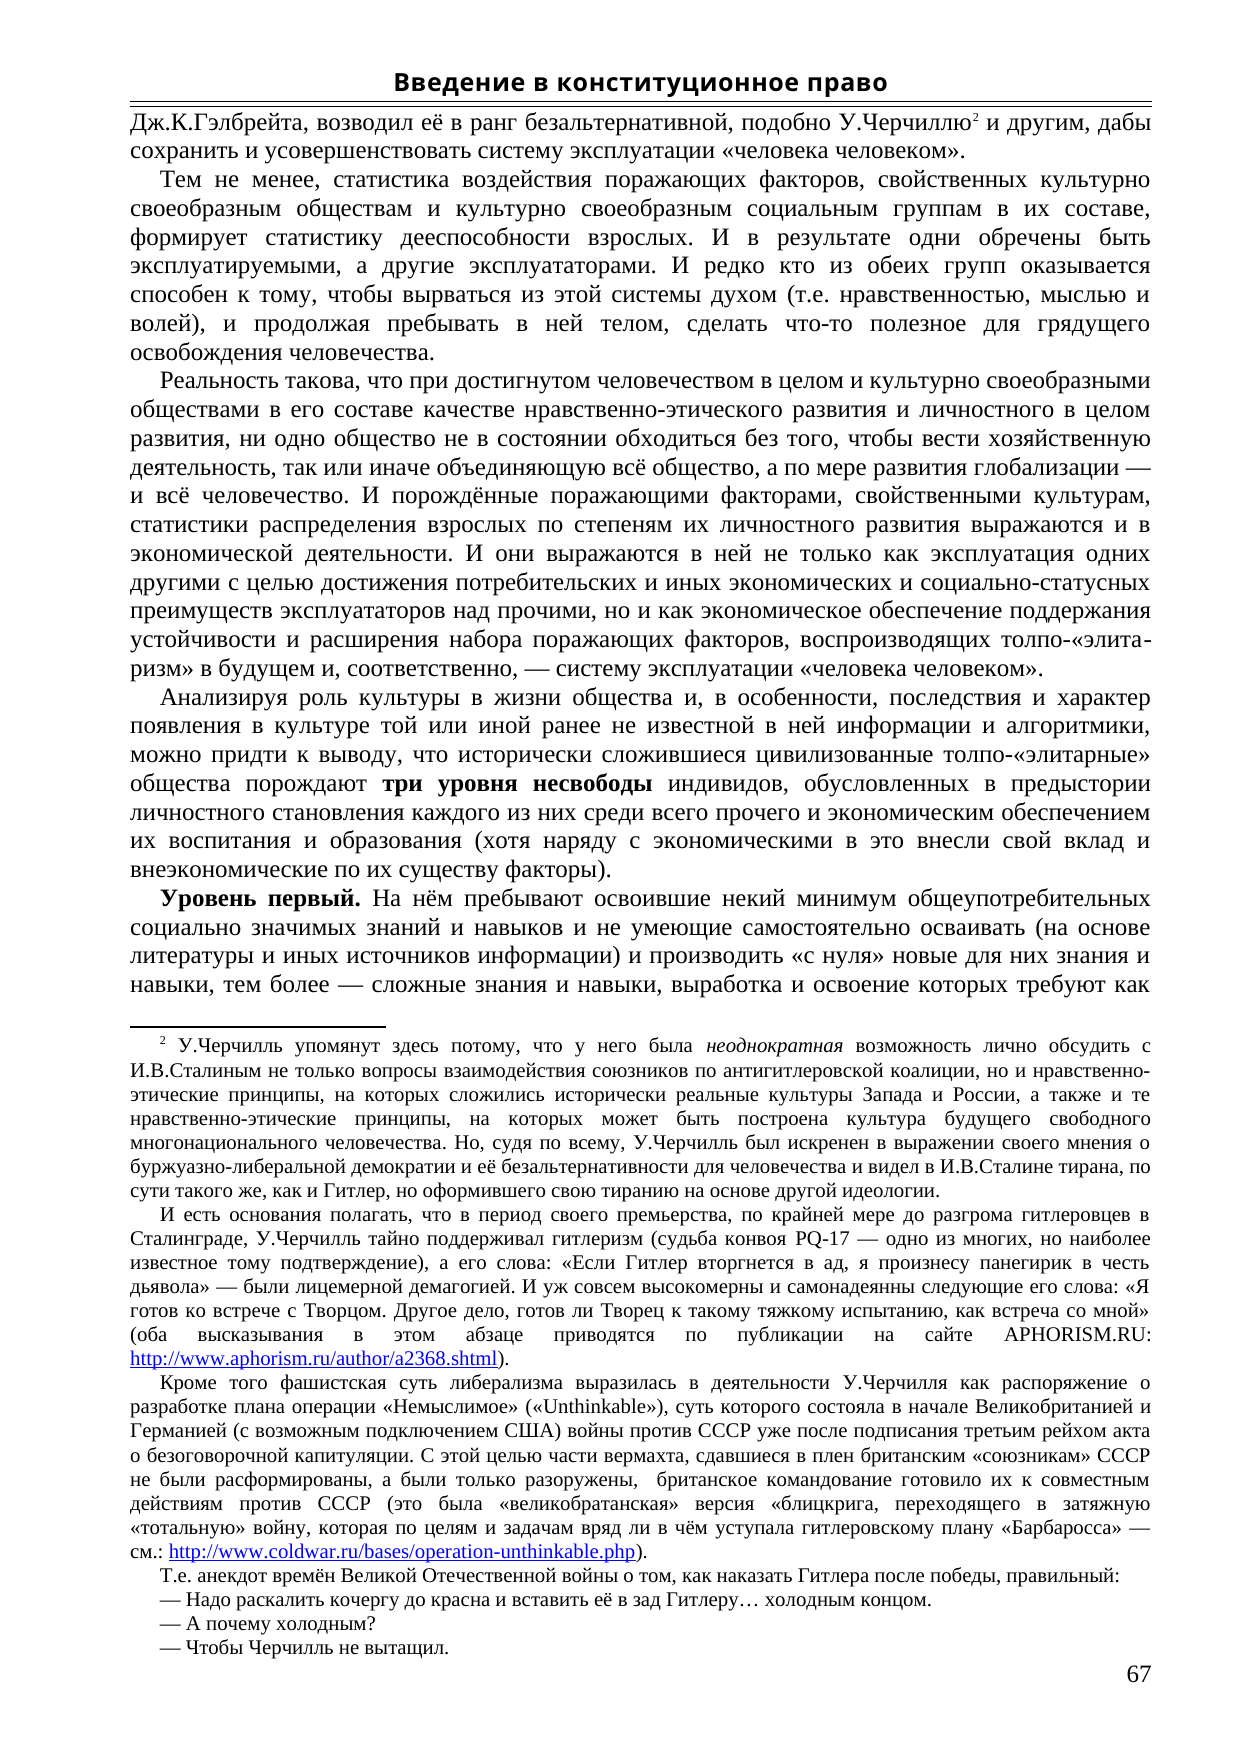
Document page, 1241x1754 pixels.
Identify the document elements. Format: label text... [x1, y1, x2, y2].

text — А почему холодным? [130, 1611, 1152, 1635]
text Дж.К.Гэлбрейта, возводил её в ранг безальтернативной, подобно У.Черчиллю и другим, дабы сохранить и усовершенствовать систему эксплуатации «человека человеком». [130, 107, 1152, 164]
text У.Черчилль упомянут здесь потому, что у него была неоднократная возможность лично обсудить с И.В.Сталиным не только вопросы взаимодействия союзников по антигитлеровской коалиции, но и нравственно-этические принципы, на которых сложились исторически реальные культуры Запада и России, а также и те нравственно-этические принципы, на которых может быть построена культура будущего свободного многонационального человечества. Но, судя по всему, У.Черчилль был искренен в выражении своего мнения о буржуазно-либеральной демократии и её безальтернативности для человечества и видел в И.В.Сталине тирана, по сути такого же, как и Гитлер, но оформившего свою тиранию на основе другой идеологии. [130, 1033, 1152, 1202]
text Тем не менее, статистика воздействия поражающих факторов, свойственных культурно своеобразным обществам и культурно своеобразным социальным группам в их составе, формирует статистику дееспособности взрослых. И в результате одни обречены быть эксплуатируемыми, а другие эксплуататорами. И редко кто из обеих групп оказывается способен к тому, чтобы вырваться из этой системы духом (т.е. нравственностью, мыслью и волей), и продолжая пребывать в ней телом, сделать что-то полезное для грядущего освобождения человечества. [130, 164, 1152, 365]
text Реальность такова, что при достигнутом человечеством в целом и культурно своеобразными обществами в его составе качестве нравственно-этического развития и личностного в целом развития, ни одно общество не в состоянии обходиться без того, чтобы вести хозяйственную деятельность, так или иначе объединяющую всё общество, а по мере развития глобализации — и всё человечество. И порождённые поражающими факторами, свойственными культурам, статистики распределения взрослых по степеням их личностного развития выражаются и в экономической деятельности. И они выражаются в ней не только как эксплуатация одних другими с целью достижения потребительских и иных экономических и социально-статусных преимуществ эксплуататоров над прочими, но и как экономическое обеспечение поддержания устойчивости и расширения набора поражающих факторов, воспроизводящих толпо-«элита­ризм» в будущем и, соответственно, — систему эксплуатации «человека человеком». [130, 365, 1152, 682]
text — Надо раскалить кочергу до красна и вставить её в зад Гитлеру… холодным концом. [130, 1587, 1152, 1611]
text И есть основания полагать, что в период своего премьерства, по крайней мере до разгрома гитлеровцев в Сталинграде, У.Черчилль тайно поддерживал гитлеризм (судьба конвоя PQ-17 — одно из многих, но наиболее известное тому подтверждение), а его слова: «Если Гитлер вторгнется в ад, я произнесу панегирик в честь дьявола» — были лицемерной демагогией. И уж совсем высокомерны и самонадеянны следующие его слова: «Я готов ко встрече с Творцом. Другое дело, готов ли Творец к такому тяжкому испытанию, как встреча со мной» (оба высказывания в этом абзаце приводятся по публикации на сайте APHORISM.RU: http://www.aphorism.ru/author/a2368.shtml). [130, 1202, 1152, 1370]
text Кроме того фашистская суть либерализма выразилась в деятельности У.Черчилля как распоряжение о разработке плана операции «Немыслимое» («Unthinkable»), суть которого состояла в начале Великобританией и Германией (с возможным подключением США) войны против СССР уже после подписания третьим рейхом акта о безоговорочной капитуляции. С этой целью части вермахта, сдавшиеся в плен британским «союзникам» СССР не были расформированы, а были только разоружены, британское командование готовило их к совместным действиям против СССР (это была «великобратанская» версия «блицкрига, переходящего в затяжную «тотальную» войну, которая по целям и задачам вряд ли в чём уступала гитлеровскому плану «Барбаросса» — см.: http://www.coldwar.ru/bases/operation-unthinkable.php). [130, 1370, 1152, 1563]
text Т.е. анекдот времён Великой Отечественной войны о том, как наказать Гитлера после победы, правильный: [130, 1563, 1152, 1587]
text Уровень первый. На нём пребывают освоившие некий минимум общеупотребительных социально значимых знаний и навыков и не умеющие самостоятельно осваивать (на основе литературы и иных источников информации) и производить «с нуля» новые для них знания и навыки, тем более — сложные знания и навыки, выработка и освоение которых требуют как [130, 883, 1152, 998]
text — Чтобы Черчилль не вытащил. [130, 1635, 1152, 1659]
text Анализируя роль культуры в жизни общества и, в особенности, последствия и характер появления в культуре той или иной ранее не известной в ней информации и алгоритмики, можно придти к выводу, что исторически сложившиеся цивилизованные толпо-«элитарные» общества порождают три уровня несвободы индивидов, обусловленных в предыстории личностного становления каждого из них среди всего прочего и экономическим обеспечением их воспитания и образования (хотя наряду с экономическими в это внесли свой вклад и внеэкономические по их существу факторы). [130, 682, 1152, 883]
